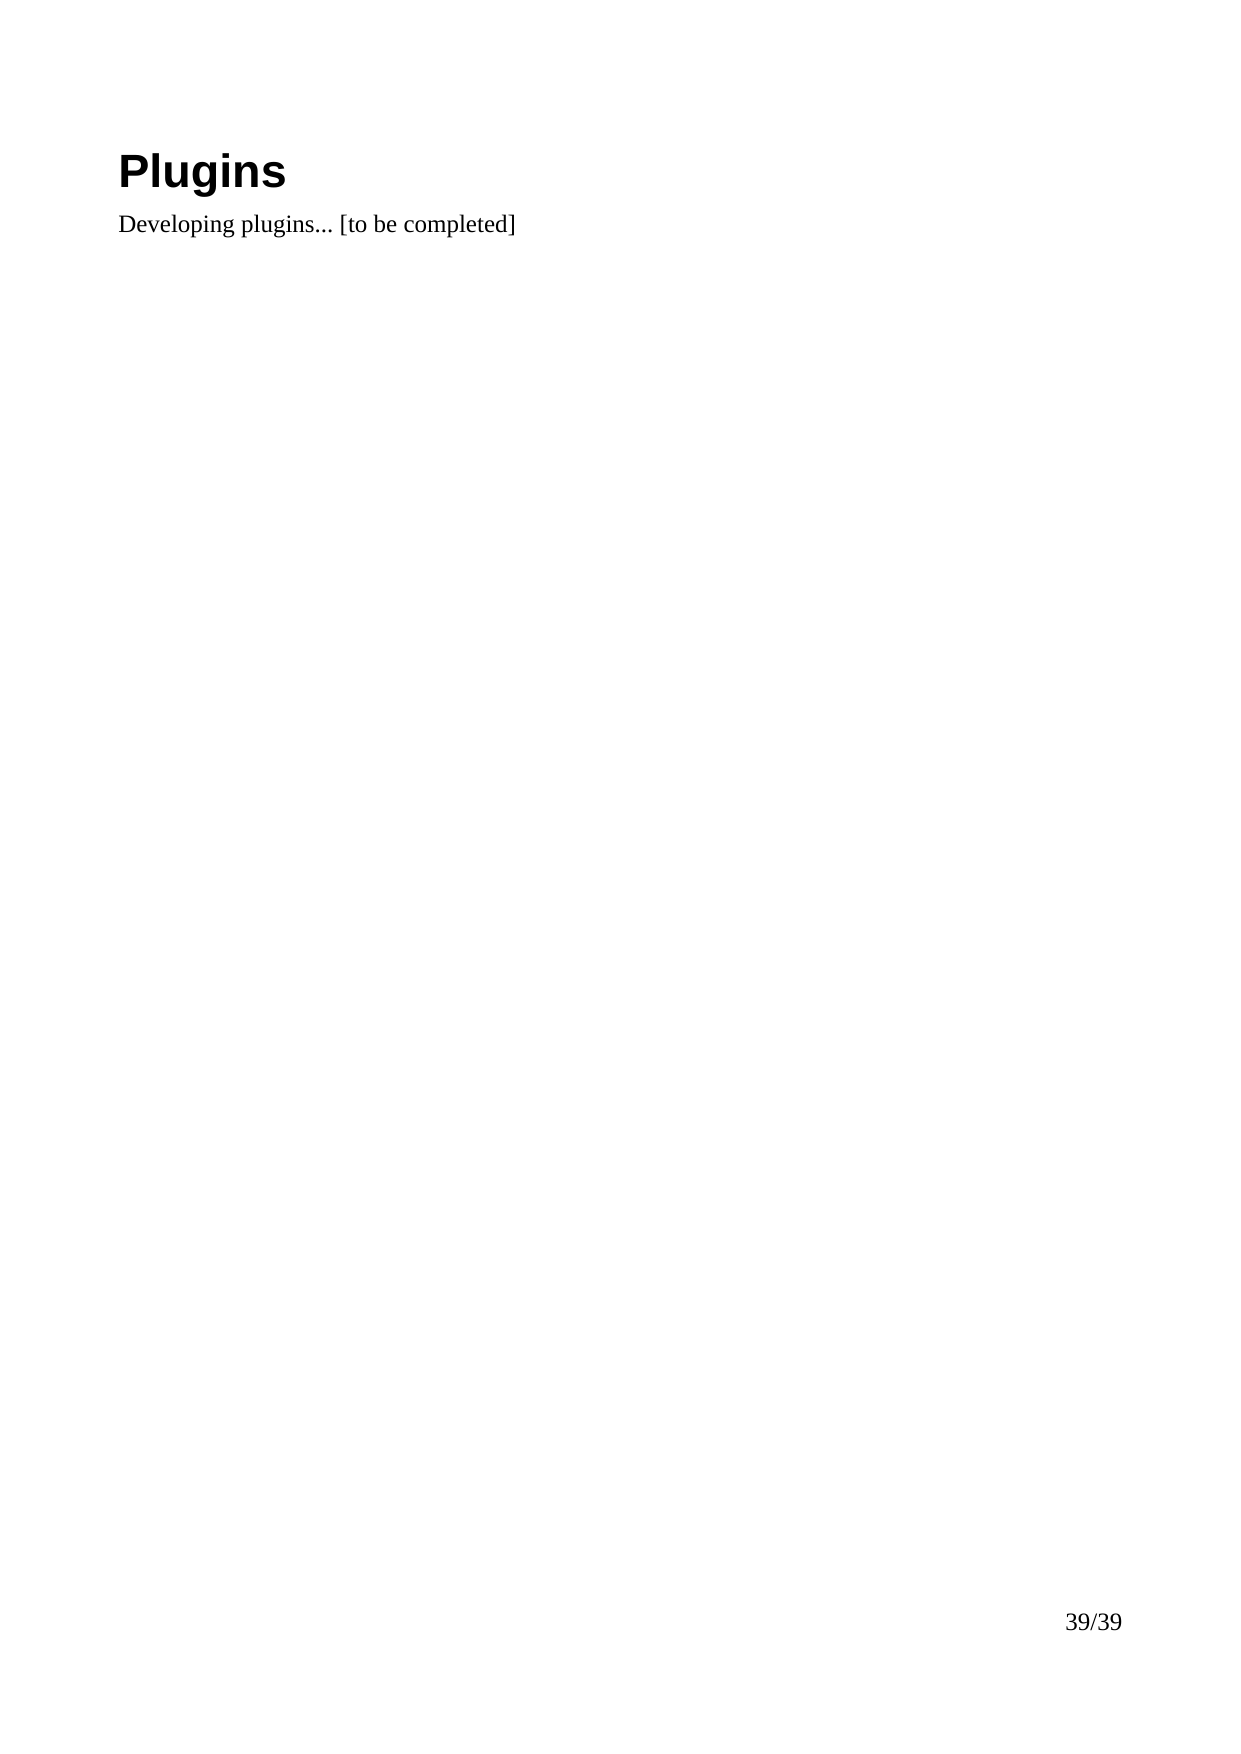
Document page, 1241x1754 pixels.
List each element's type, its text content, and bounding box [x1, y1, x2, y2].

text Developing plugins... [to be completed] [118, 209, 1122, 238]
subtitle Plugins [118, 143, 1122, 197]
